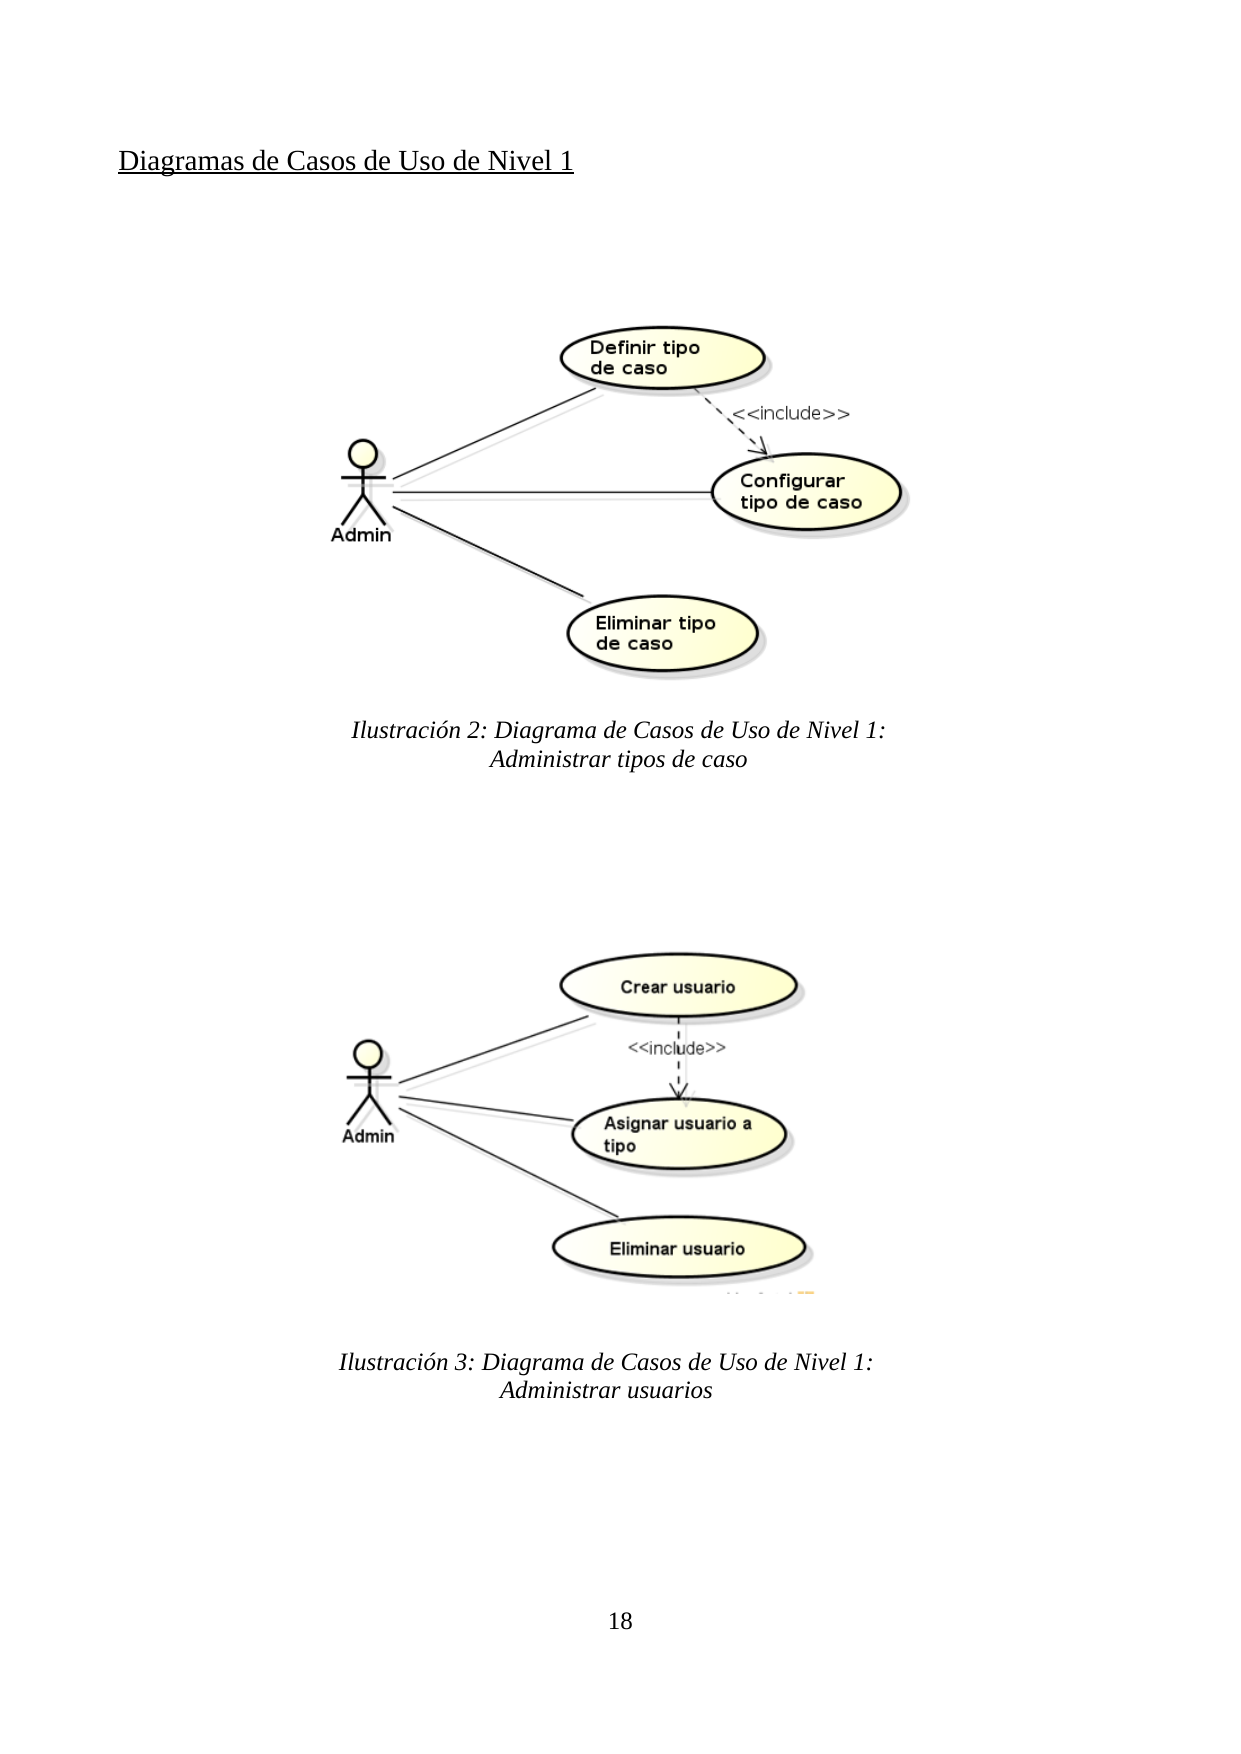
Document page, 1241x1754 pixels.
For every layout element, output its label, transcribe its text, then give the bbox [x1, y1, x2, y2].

picture [296, 301, 944, 704]
text Ilustración 2: Diagrama de Casos de Uso de Nivel 1: Administrar tipos de caso [296, 704, 944, 773]
text Ilustración 3: Diagrama de Casos de Uso de Nivel 1: Administrar usuarios [285, 1347, 930, 1404]
picture [285, 947, 930, 1294]
subtitle Diagramas de Casos de Uso de Nivel 1 [118, 143, 1122, 177]
